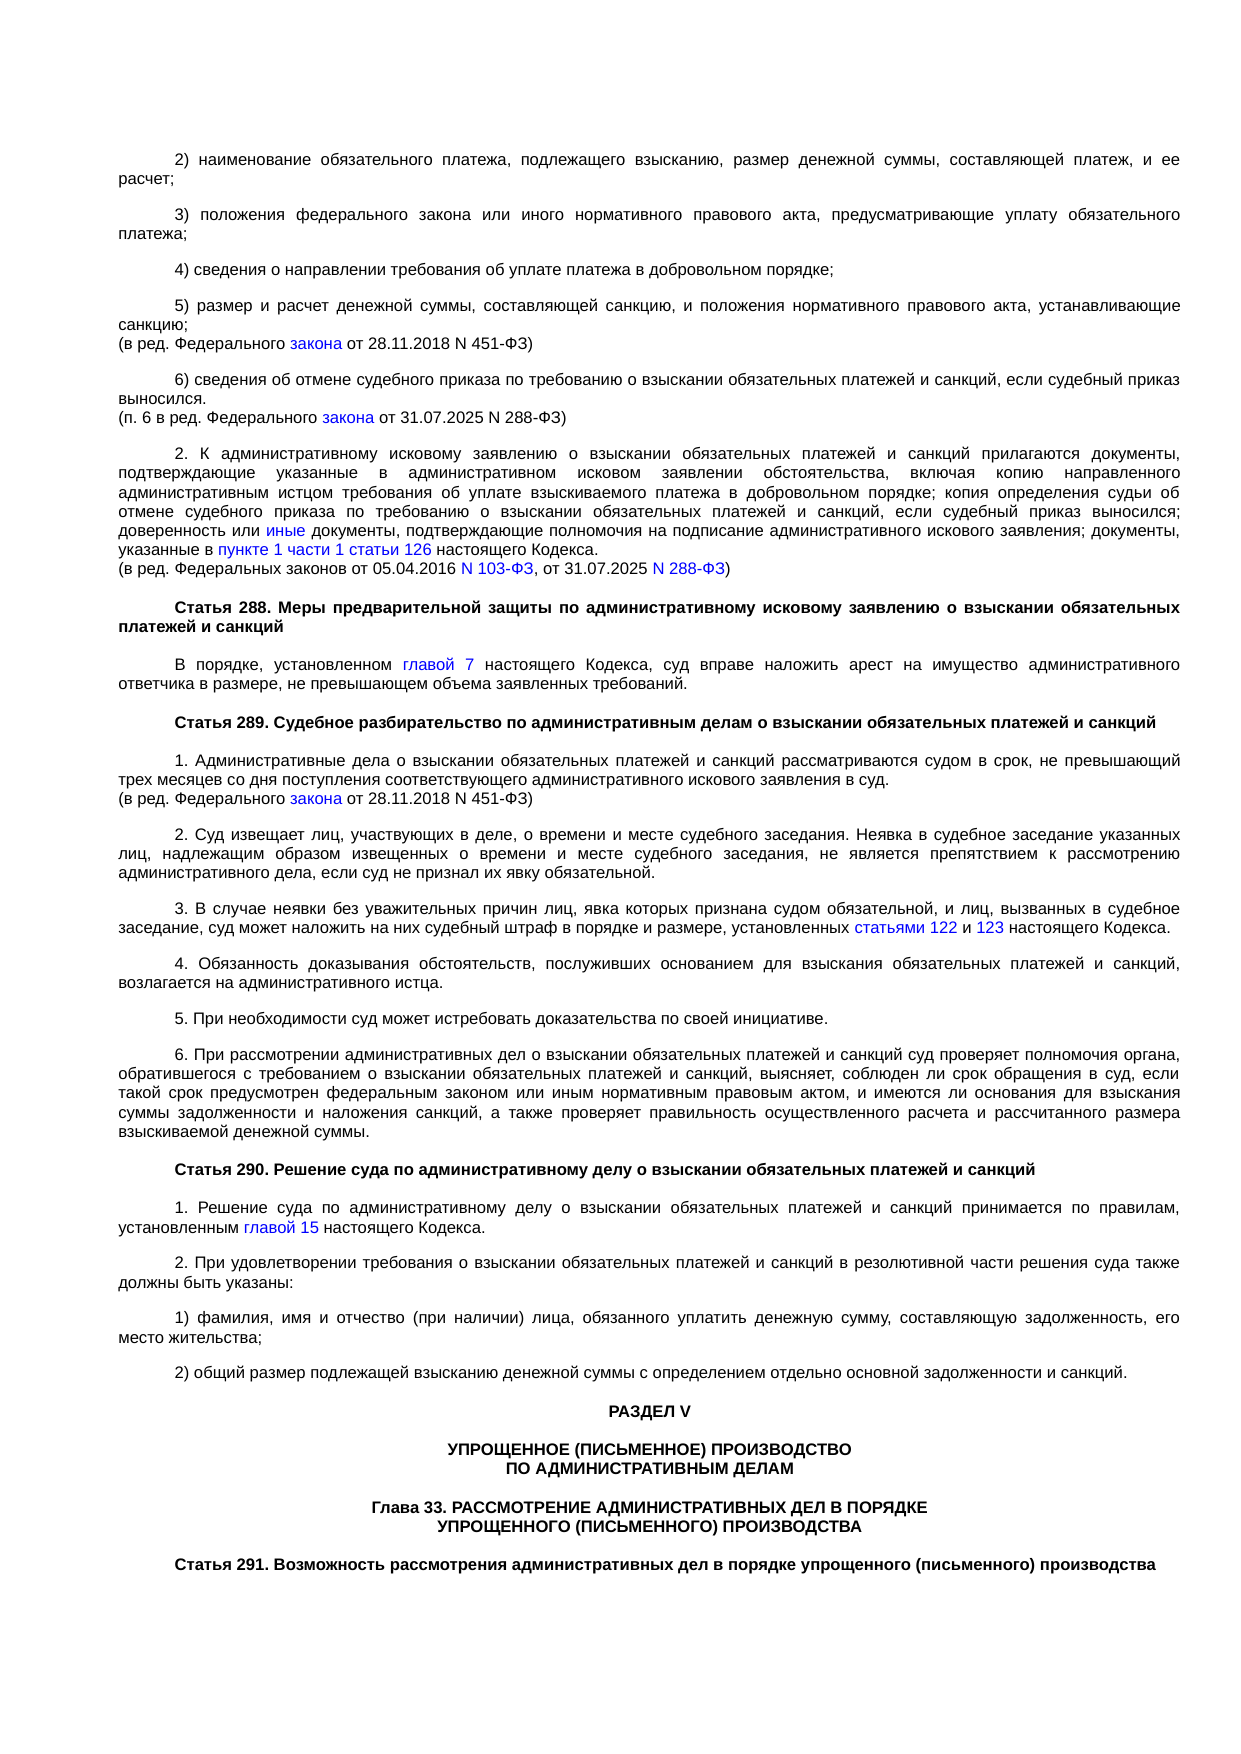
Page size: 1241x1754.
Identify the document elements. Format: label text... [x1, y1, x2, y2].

subtitle РАЗДЕЛ V [118, 1402, 1181, 1421]
text 1. Административные дела о взыскании обязательных платежей и санкций рассматриваются судом в срок, не превышающий трех месяцев со дня поступления соответствующего административного искового заявления в суд. [118, 751, 1181, 789]
text 1) фамилия, имя и отчество (при наличии) лица, обязанного уплатить денежную сумму, составляющую задолженность, его место жительства; [118, 1308, 1181, 1347]
text 6) сведения об отмене судебного приказа по требованию о взыскании обязательных платежей и санкций, если судебный приказ выносился. [118, 370, 1181, 408]
text 2. К административному исковому заявлению о взыскании обязательных платежей и санкций прилагаются документы, подтверждающие указанные в административном исковом заявлении обстоятельства, включая копию направленного административным истцом требования об уплате взыскиваемого платежа в добровольном порядке; копия определения судьи об отмене судебного приказа по требованию о взыскании обязательных платежей и санкций, если судебный приказ выносился; доверенность или иные документы, подтверждающие полномочия на подписание административного искового заявления; документы, указанные в пункте 1 части 1 статьи 126 настоящего Кодекса. [118, 444, 1181, 559]
subtitle Статья 288. Меры предварительной защиты по административному исковому заявлению о взыскании обязательных платежей и санкций [118, 597, 1181, 636]
text (в ред. Федеральных законов от 05.04.2016 N 103-ФЗ, от 31.07.2025 N 288-ФЗ) [118, 559, 1181, 578]
subtitle Статья 291. Возможность рассмотрения административных дел в порядке упрощенного (письменного) производства [118, 1555, 1181, 1574]
text УПРОЩЕННОЕ (ПИСЬМЕННОЕ) ПРОИЗВОДСТВО [118, 1440, 1181, 1459]
text 1. Решение суда по административному делу о взыскании обязательных платежей и санкций принимается по правилам, установленным главой 15 настоящего Кодекса. [118, 1198, 1181, 1237]
subtitle Статья 290. Решение суда по административному делу о взыскании обязательных платежей и санкций [118, 1160, 1181, 1179]
text 2) наименование обязательного платежа, подлежащего взысканию, размер денежной суммы, составляющей платеж, и ее расчет; [118, 150, 1181, 188]
text 4) сведения о направлении требования об уплате платежа в добровольном порядке; [118, 260, 1181, 279]
subtitle Глава 33. РАССМОТРЕНИЕ АДМИНИСТРАТИВНЫХ ДЕЛ В ПОРЯДКЕ [118, 1497, 1181, 1517]
text 5) размер и расчет денежной суммы, составляющей санкцию, и положения нормативного правового акта, устанавливающие санкцию; [118, 296, 1181, 334]
text 6. При рассмотрении административных дел о взыскании обязательных платежей и санкций суд проверяет полномочия органа, обратившегося с требованием о взыскании обязательных платежей и санкций, выясняет, соблюден ли срок обращения в суд, если такой срок предусмотрен федеральным законом или иным нормативным правовым актом, и имеются ли основания для взыскания суммы задолженности и наложения санкций, а также проверяет правильность осуществленного расчета и рассчитанного размера взыскиваемой денежной суммы. [118, 1045, 1181, 1141]
text 5. При необходимости суд может истребовать доказательства по своей инициативе. [118, 1009, 1181, 1028]
text (п. 6 в ред. Федерального закона от 31.07.2025 N 288-ФЗ) [118, 408, 1181, 427]
text В порядке, установленном главой 7 настоящего Кодекса, суд вправе наложить арест на имущество административного ответчика в размере, не превышающем объема заявленных требований. [118, 655, 1181, 693]
text (в ред. Федерального закона от 28.11.2018 N 451-ФЗ) [118, 789, 1181, 808]
text 3) положения федерального закона или иного нормативного правового акта, предусматривающие уплату обязательного платежа; [118, 205, 1181, 243]
text УПРОЩЕННОГО (ПИСЬМЕННОГО) ПРОИЗВОДСТВА [118, 1517, 1181, 1536]
text ПО АДМИНИСТРАТИВНЫМ ДЕЛАМ [118, 1459, 1181, 1478]
subtitle Статья 289. Судебное разбирательство по административным делам о взыскании обязательных платежей и санкций [118, 712, 1181, 732]
text 2. При удовлетворении требования о взыскании обязательных платежей и санкций в резолютивной части решения суда также должны быть указаны: [118, 1253, 1181, 1292]
text 2. Суд извещает лиц, участвующих в деле, о времени и месте судебного заседания. Неявка в судебное заседание указанных лиц, надлежащим образом извещенных о времени и месте судебного заседания, не является препятствием к рассмотрению административного дела, если суд не признал их явку обязательной. [118, 825, 1181, 882]
text 3. В случае неявки без уважительных причин лиц, явка которых признана судом обязательной, и лиц, вызванных в судебное заседание, суд может наложить на них судебный штраф в порядке и размере, установленных статьями 122 и 123 настоящего Кодекса. [118, 899, 1181, 937]
text 4. Обязанность доказывания обстоятельств, послуживших основанием для взыскания обязательных платежей и санкций, возлагается на административного истца. [118, 954, 1181, 992]
text 2) общий размер подлежащей взысканию денежной суммы с определением отдельно основной задолженности и санкций. [118, 1363, 1181, 1382]
text (в ред. Федерального закона от 28.11.2018 N 451-ФЗ) [118, 334, 1181, 353]
